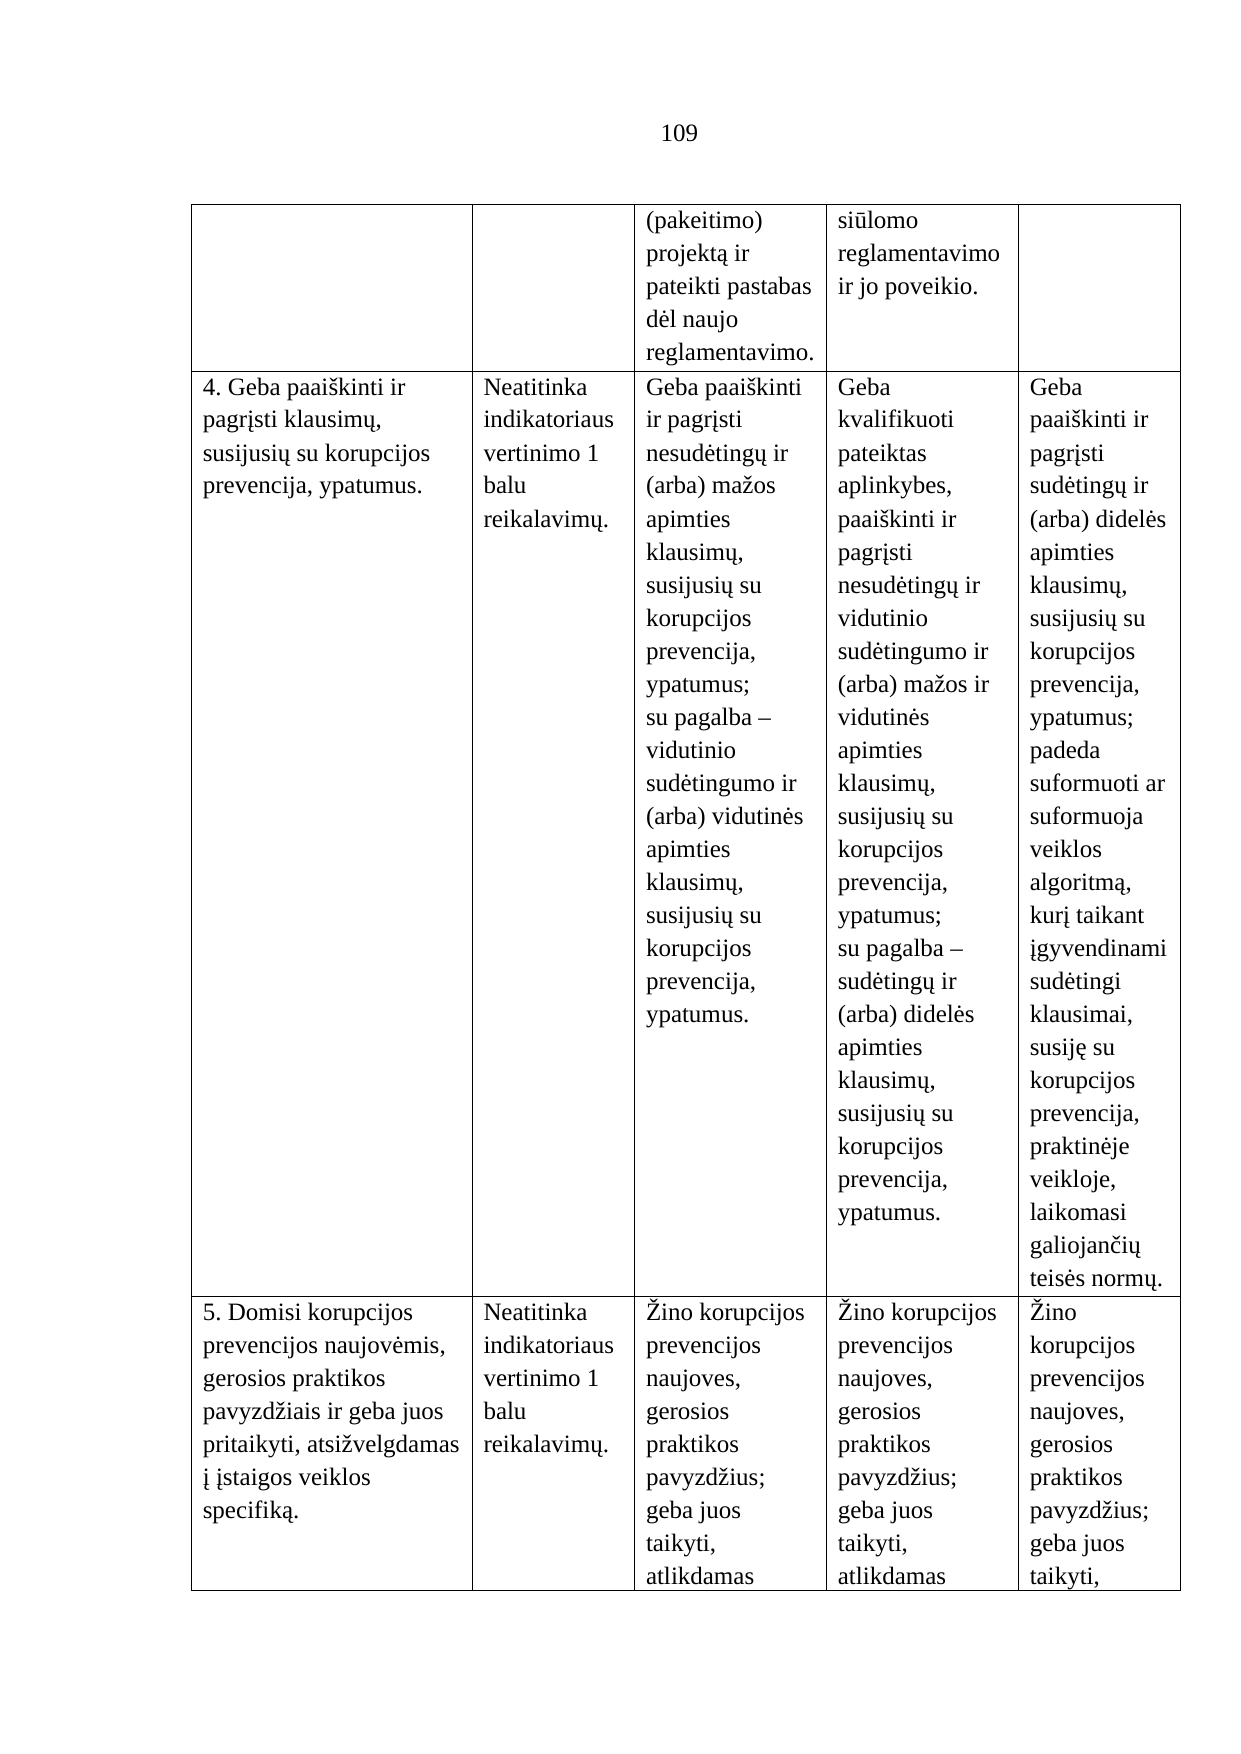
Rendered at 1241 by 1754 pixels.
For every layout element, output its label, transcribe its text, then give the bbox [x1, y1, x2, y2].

table_cell [192, 205, 472, 371]
table_cell Neatitinka indikatoriaus vertinimo 1 balu reikalavimų. [473, 1297, 634, 1590]
table_cell Žino korupcijos prevencijos naujoves, gerosios praktikos pavyzdžius; geba juos taikyti, [1019, 1297, 1180, 1590]
table_cell Neatitinka indikatoriaus vertinimo 1 balu reikalavimų. [473, 372, 634, 1296]
table_cell 5. Domisi korupcijos prevencijos naujovėmis, gerosios praktikos pavyzdžiais ir geba juos pritaikyti, atsižvelgdamas į įstaigos veiklos specifiką. [192, 1297, 472, 1590]
table_cell Žino korupcijos prevencijos naujoves, gerosios praktikos pavyzdžius; geba juos taikyti, atlikdamas [635, 1297, 826, 1590]
table_cell 4. Geba paaiškinti ir pagrįsti klausimų, susijusių su korupcijos prevencija, ypatumus. [192, 372, 472, 1296]
table_cell [473, 205, 634, 371]
table_cell [1019, 205, 1180, 371]
table_cell siūlomo reglamentavimo ir jo poveikio. [827, 205, 1018, 371]
table_cell Geba paaiškinti ir pagrįsti nesudėtingų ir (arba) mažos apimties klausimų, susijusių su korupcijos prevencija, ypatumus; su pagalba – vidutinio sudėtingumo ir (arba) vidutinės apimties klausimų, susijusių su korupcijos prevencija, ypatumus. [635, 372, 826, 1296]
table_cell Geba kvalifikuoti pateiktas aplinkybes, paaiškinti ir pagrįsti nesudėtingų ir vidutinio sudėtingumo ir (arba) mažos ir vidutinės apimties klausimų, susijusių su korupcijos prevencija, ypatumus; su pagalba –sudėtingų ir (arba) didelės apimties klausimų, susijusių su korupcijos prevencija, ypatumus. [827, 372, 1018, 1296]
table_cell (pakeitimo) projektą ir pateikti pastabas dėl naujo reglamentavimo. [635, 205, 826, 371]
table_cell Žino korupcijos prevencijos naujoves, gerosios praktikos pavyzdžius; geba juos taikyti, atlikdamas [827, 1297, 1018, 1590]
table_cell Geba paaiškinti ir pagrįsti sudėtingų ir (arba) didelės apimties klausimų, susijusių su korupcijos prevencija, ypatumus; padeda suformuoti ar suformuoja veiklos algoritmą, kurį taikant įgyvendinami sudėtingi klausimai, susiję su korupcijos prevencija, praktinėje veikloje, laikomasi galiojančių teisės normų. [1019, 372, 1180, 1296]
